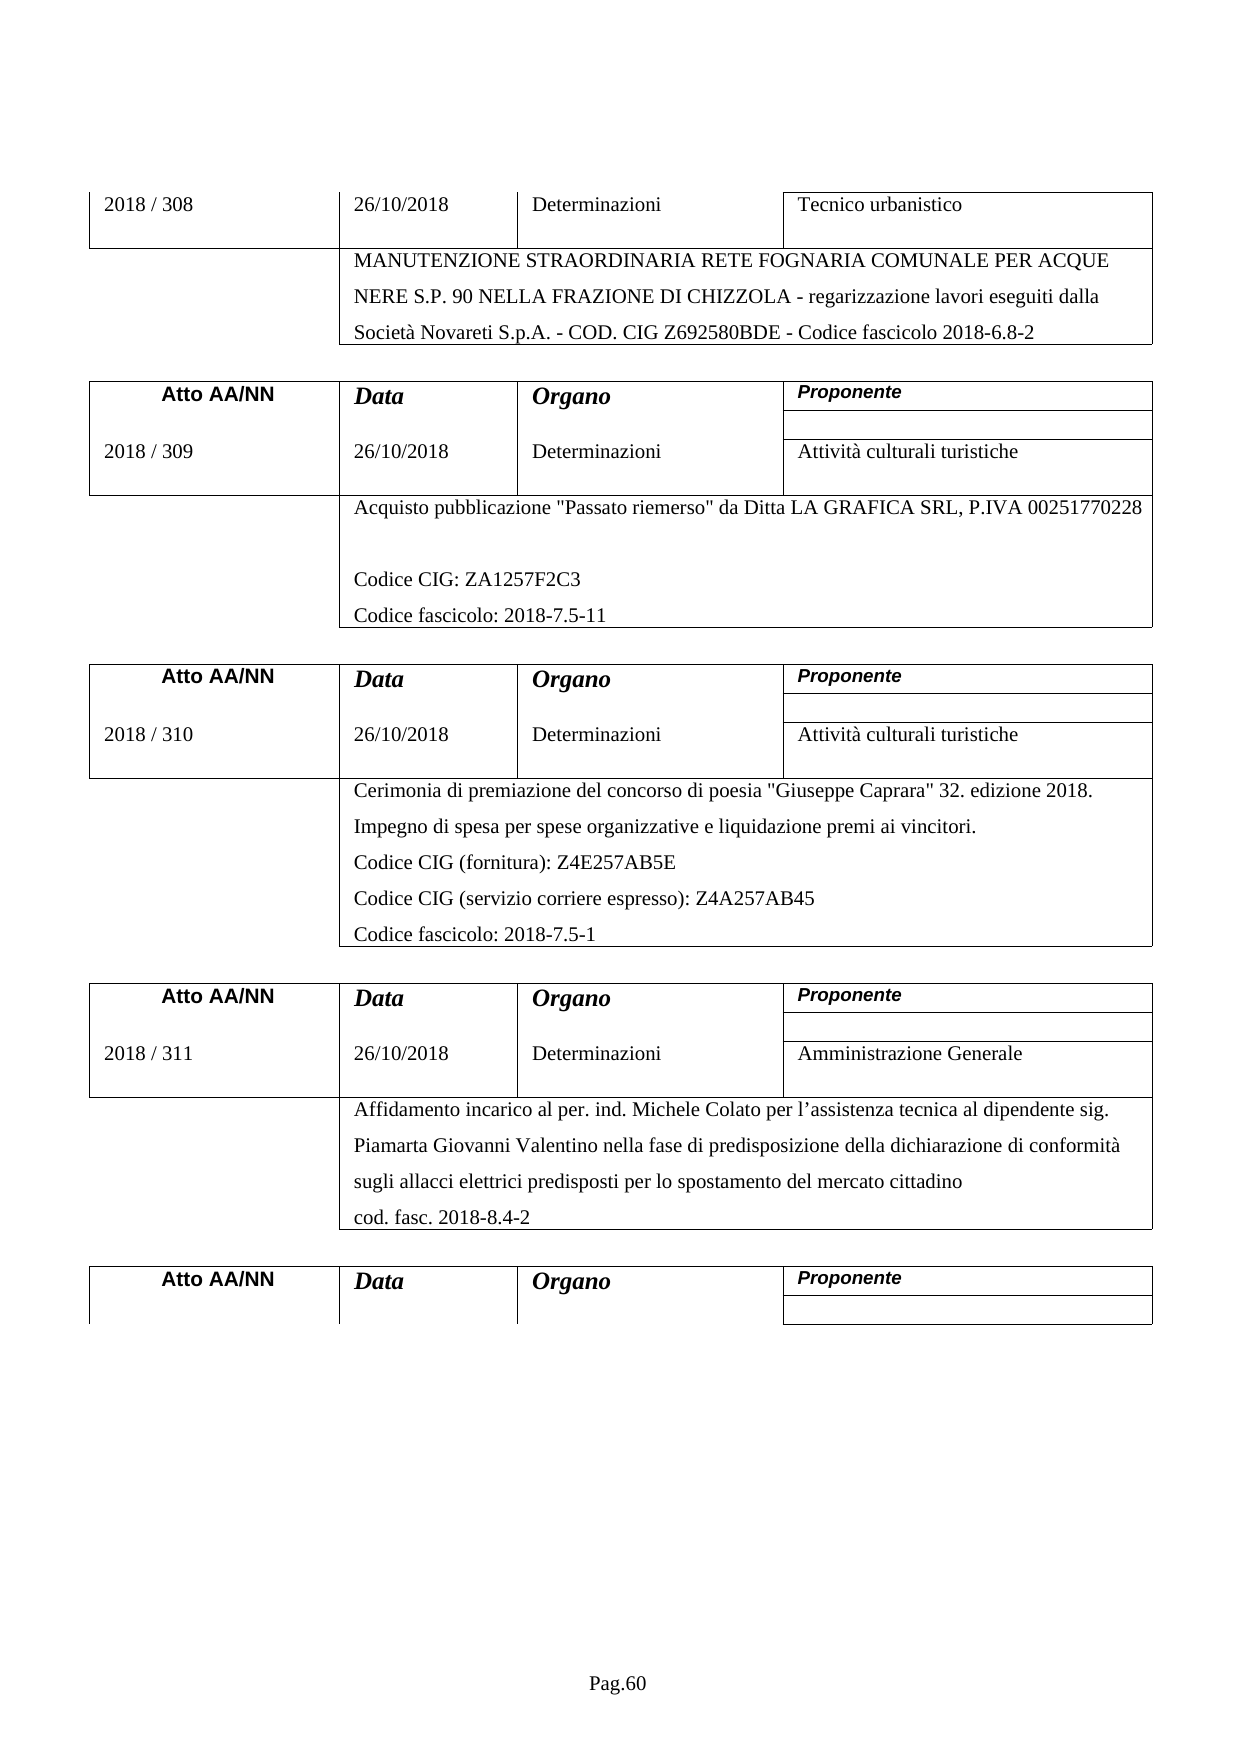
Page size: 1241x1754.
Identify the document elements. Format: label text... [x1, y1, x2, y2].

table_cell [90, 410, 339, 439]
table_cell 2018 / 310 [90, 722, 339, 777]
table_cell 26/10/2018 [340, 192, 517, 247]
table_cell [784, 1296, 1152, 1324]
table_cell 2018 / 308 [90, 192, 339, 247]
table_cell [340, 693, 517, 722]
table_cell MANUTENZIONE STRAORDINARIA RETE FOGNARIA COMUNALE PER ACQUE NERE S.P. 90 NELLA FRAZIONE DI CHIZZOLA - regarizzazione lavori eseguiti dalla Società Novareti S.p.A. - COD. CIG Z692580BDE - Codice fascicolo 2018-6.8-2 [340, 249, 1152, 344]
table_header Data [340, 1267, 517, 1295]
table_header Proponente [784, 984, 1152, 1012]
table_cell [89, 344, 339, 381]
table_cell [518, 1012, 783, 1041]
table_cell [518, 693, 783, 722]
table_cell [339, 947, 1152, 983]
table_cell [340, 1295, 517, 1324]
table_cell [518, 410, 783, 439]
table_header Organo [518, 1267, 783, 1295]
table_cell [89, 946, 339, 983]
table_cell [89, 627, 339, 664]
table_cell Determinazioni [518, 722, 783, 777]
table_header Data [340, 665, 517, 693]
table_cell 2018 / 311 [90, 1041, 339, 1097]
table_cell [339, 345, 1152, 381]
table_cell 26/10/2018 [340, 1041, 517, 1097]
table_cell [90, 1295, 339, 1324]
table_cell [89, 496, 339, 627]
table_cell [784, 411, 1152, 439]
table_cell [784, 694, 1152, 722]
table_header Atto AA/NN [90, 1267, 339, 1295]
table_header Organo [518, 382, 783, 410]
table_header Organo [518, 984, 783, 1012]
table_cell Tecnico urbanistico [784, 193, 1152, 247]
table_header Organo [518, 665, 783, 693]
table_cell Cerimonia di premiazione del concorso di poesia "Giuseppe Caprara" 32. edizione 2018. Impegno di spesa per spese organizzative e liquidazione premi ai vincitori. Codice CIG (fornitura): Z4E257AB5E Codice CIG (servizio corriere espresso): Z4A257AB45 Codice fascicolo: 2018-7.5-1 [340, 779, 1152, 946]
table_header Data [340, 984, 517, 1012]
table_header Atto AA/NN [90, 984, 339, 1012]
table_cell Affidamento incarico al per. ind. Michele Colato per l’assistenza tecnica al dipendente sig. Piamarta Giovanni Valentino nella fase di predisposizione della dichiarazione di conformità sugli allacci elettrici predisposti per lo spostamento del mercato cittadino cod. fasc. 2018-8.4-2 [340, 1098, 1152, 1229]
table_cell [340, 1012, 517, 1041]
table_header Data [340, 382, 517, 410]
table_cell Attività culturali turistiche [784, 440, 1152, 494]
table_cell [89, 1229, 339, 1266]
table_cell Determinazioni [518, 439, 783, 494]
table_cell [89, 779, 339, 946]
table_cell 2018 / 309 [90, 439, 339, 494]
table_cell [90, 1012, 339, 1041]
table_header Proponente [784, 382, 1152, 410]
table_cell Attività culturali turistiche [784, 723, 1152, 777]
table_cell 26/10/2018 [340, 722, 517, 777]
table_cell [89, 1098, 339, 1229]
table_cell [518, 1295, 783, 1324]
table_cell Acquisto pubblicazione "Passato riemerso" da Ditta LA GRAFICA SRL, P.IVA 00251770228 Codice CIG: ZA1257F2C3 Codice fascicolo: 2018-7.5-11 [340, 496, 1152, 627]
table_cell Amministrazione Generale [784, 1042, 1152, 1097]
table_cell [339, 1230, 1152, 1266]
table_cell [339, 628, 1152, 664]
table_cell Determinazioni [518, 192, 783, 247]
table_cell [340, 410, 517, 439]
table_cell [784, 1013, 1152, 1041]
table_header Atto AA/NN [90, 382, 339, 410]
table_cell Determinazioni [518, 1041, 783, 1097]
table_cell [89, 249, 339, 344]
table_cell [90, 693, 339, 722]
table_header Proponente [784, 665, 1152, 693]
table_header Proponente [784, 1267, 1152, 1295]
table_header Atto AA/NN [90, 665, 339, 693]
table_cell 26/10/2018 [340, 439, 517, 494]
